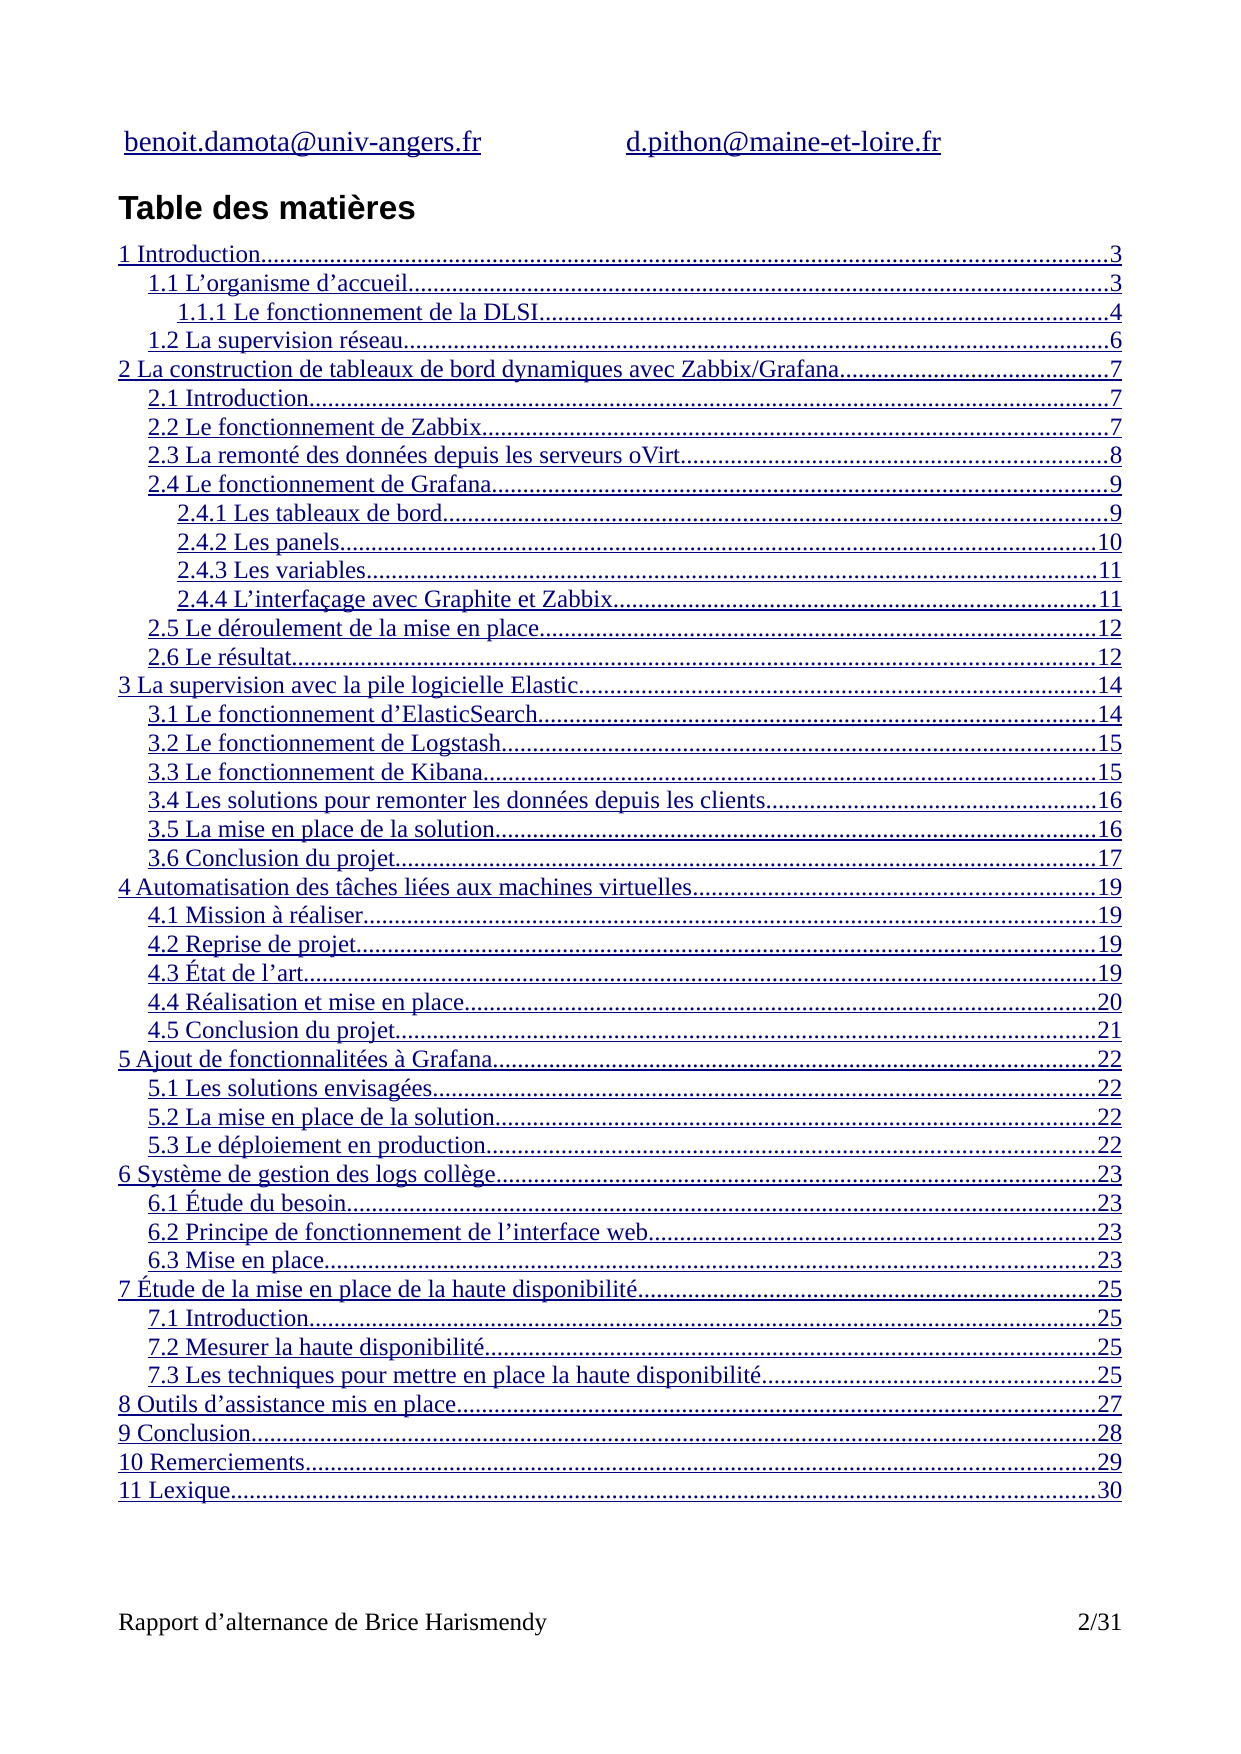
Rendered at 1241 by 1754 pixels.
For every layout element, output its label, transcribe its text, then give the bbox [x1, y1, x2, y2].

text 1.2 La supervision réseau 6 [148, 326, 1122, 351]
text 3.4 Les solutions pour remonter les données depuis les clients 16 [148, 786, 1122, 811]
text 7.3 Les techniques pour mettre en place la haute disponibilité 25 [148, 1361, 1122, 1386]
text 3.3 Le fonctionnement de Kibana 15 [148, 757, 1122, 782]
text 1 Introduction 3 [118, 239, 1122, 264]
text 5.1 Les solutions envisagées 22 [148, 1073, 1122, 1098]
text 2.4.4 L’interfaçage avec Graphite et Zabbix 11 [177, 584, 1122, 609]
text 6.2 Principe de fonctionnement de l’interface web 23 [148, 1217, 1122, 1242]
text 9 Conclusion 28 [118, 1418, 1122, 1443]
text 7.1 Introduction 25 [148, 1303, 1122, 1328]
text 3.2 Le fonctionnement de Logstash 15 [148, 728, 1122, 753]
subtitle Table des matières [118, 188, 1122, 227]
text 5 Ajout de fonctionnalitées à Grafana 22 [118, 1044, 1122, 1069]
text 3.5 La mise en place de la solution 16 [148, 814, 1122, 839]
text 1.1 L’organisme d’accueil 3 [148, 268, 1122, 293]
text 11 Lexique 30 [118, 1476, 1122, 1501]
text 4.5 Conclusion du projet 21 [148, 1016, 1122, 1041]
text 2.1 Introduction 7 [148, 383, 1122, 408]
text 2.3 La remonté des données depuis les serveurs oVirt 8 [148, 441, 1122, 466]
text 3 La supervision avec la pile logicielle Elastic 14 [118, 671, 1122, 696]
text 2.4.1 Les tableaux de bord 9 [177, 498, 1122, 523]
text 3.1 Le fonctionnement d’ElasticSearch 14 [148, 699, 1122, 724]
text 2 La construction de tableaux de bord dynamiques avec Zabbix/Grafana 7 [118, 354, 1122, 379]
text 10 Remerciements 29 [118, 1447, 1122, 1472]
text 2.5 Le déroulement de la mise en place 12 [148, 613, 1122, 638]
text 4.2 Reprise de projet 19 [148, 929, 1122, 954]
text 3.6 Conclusion du projet 17 [148, 843, 1122, 868]
text 2.4 Le fonctionnement de Grafana 9 [148, 469, 1122, 494]
text 6.1 Étude du besoin 23 [148, 1188, 1122, 1213]
text 5.3 Le déploiement en production 22 [148, 1131, 1122, 1156]
text 1.1.1 Le fonctionnement de la DLSI 4 [177, 297, 1122, 322]
text 2.4.3 Les variables 11 [177, 556, 1122, 581]
text 2.4.2 Les panels 10 [177, 527, 1122, 552]
text 6 Système de gestion des logs collège 23 [118, 1159, 1122, 1184]
text 6.3 Mise en place 23 [148, 1246, 1122, 1271]
text 2.2 Le fonctionnement de Zabbix 7 [148, 412, 1122, 437]
text 5.2 La mise en place de la solution 22 [148, 1102, 1122, 1127]
text 7 Étude de la mise en place de la haute disponibilité 25 [118, 1274, 1122, 1299]
table_cell benoit.damota@univ-angers.fr [119, 119, 620, 163]
text 4.4 Réalisation et mise en place 20 [148, 987, 1122, 1012]
text 4.1 Mission à réaliser 19 [148, 901, 1122, 926]
text 7.2 Mesurer la haute disponibilité 25 [148, 1332, 1122, 1357]
text 8 Outils d’assistance mis en place 27 [118, 1389, 1122, 1414]
text 2.6 Le résultat 12 [148, 642, 1122, 667]
table_cell d.pithon@maine-et-loire.fr [621, 119, 1122, 163]
text 4.3 État de l’art 19 [148, 958, 1122, 983]
text 4 Automatisation des tâches liées aux machines virtuelles 19 [118, 872, 1122, 897]
